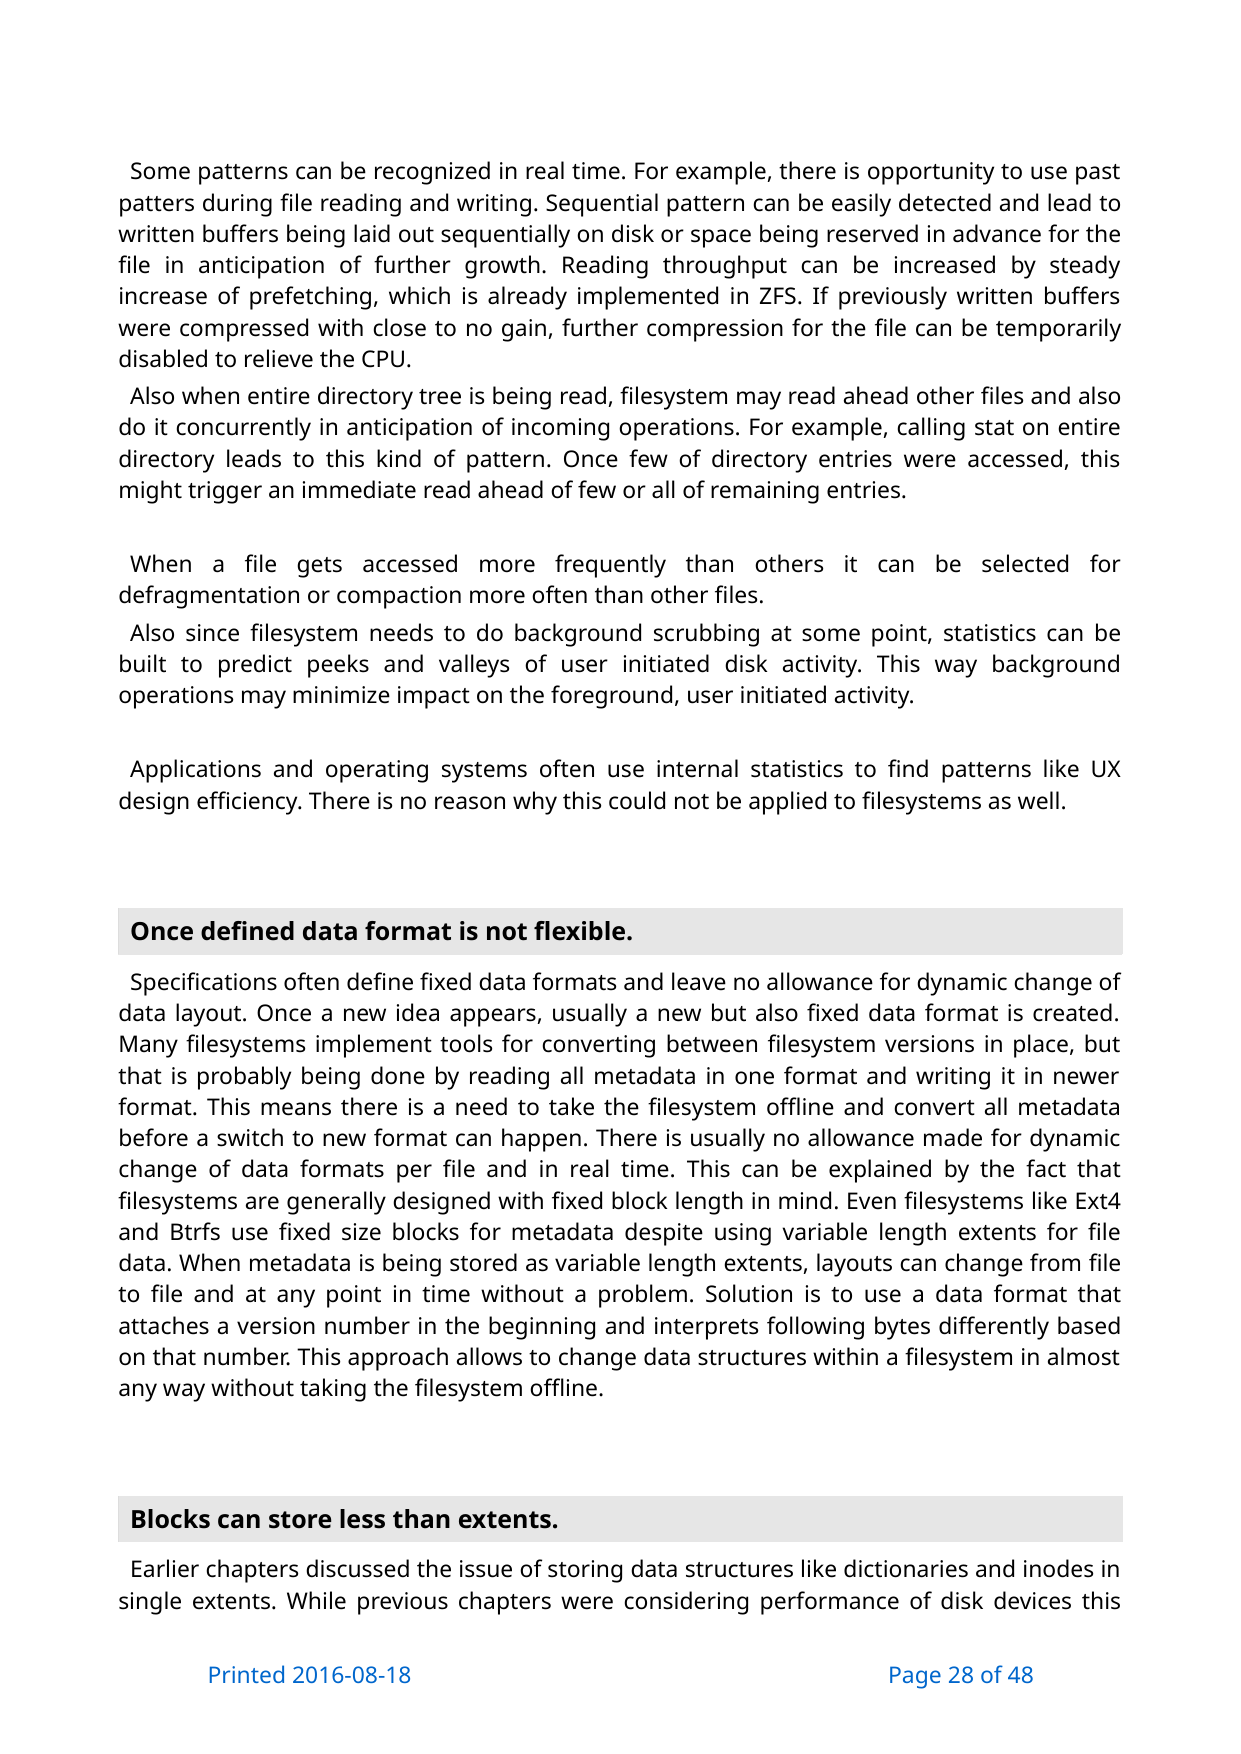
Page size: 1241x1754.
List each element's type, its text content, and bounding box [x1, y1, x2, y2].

subtitle Blocks can store less than extents. [119, 1497, 1122, 1541]
text Also since filesystem needs to do background scrubbing at some point, statistics can be built to predict peeks and valleys of user initiated disk activity. This way background operations may minimize impact on the foreground, user initiated activity. [118, 617, 1122, 710]
text Applications and operating systems often use internal statistics to find patterns like UX design efficiency. There is no reason why this could not be applied to filesystems as well. [118, 753, 1122, 816]
text Specifications often define fixed data formats and leave no allowance for dynamic change of data layout. Once a new idea appears, usually a new but also fixed data format is created. Many filesystems implement tools for converting between filesystem versions in place, but that is probably being done by reading all metadata in one format and writing it in newer format. This means there is a need to take the filesystem offline and convert all metadata before a switch to new format can happen. There is usually no allowance made for dynamic change of data formats per file and in real time. This can be explained by the fact that filesystems are generally designed with fixed block length in mind. Even filesystems like Ext4 and Btrfs use fixed size blocks for metadata despite using variable length extents for file data. When metadata is being stored as variable length extents, layouts can change from file to file and at any point in time without a problem. Solution is to use a data format that attaches a version number in the beginning and interprets following bytes differently based on that number. This approach allows to change data structures within a filesystem in almost any way without taking the filesystem offline. [118, 966, 1122, 1403]
text When a file gets accessed more frequently than others it can be selected for defragmentation or compaction more often than other files. [118, 548, 1122, 611]
text Also when entire directory tree is being read, filesystem may read ahead other files and also do it concurrently in anticipation of incoming operations. For example, calling stat on entire directory leads to this kind of pattern. Once few of directory entries were accessed, this might trigger an immediate read ahead of few or all of remaining entries. [118, 380, 1122, 505]
subtitle Once defined data format is not flexible. [119, 909, 1122, 954]
text Earlier chapters discussed the issue of storing data structures like dictionaries and inodes in single extents. While previous chapters were considering performance of disk devices this [118, 1553, 1122, 1616]
text Some patterns can be recognized in real time. For example, there is opportunity to use past patters during file reading and writing. Sequential pattern can be easily detected and lead to written buffers being laid out sequentially on disk or space being reserved in advance for the file in anticipation of further growth. Reading throughput can be increased by steady increase of prefetching, which is already implemented in ZFS. If previously written buffers were compressed with close to no gain, further compression for the file can be temporarily disabled to relieve the CPU. [118, 155, 1122, 374]
